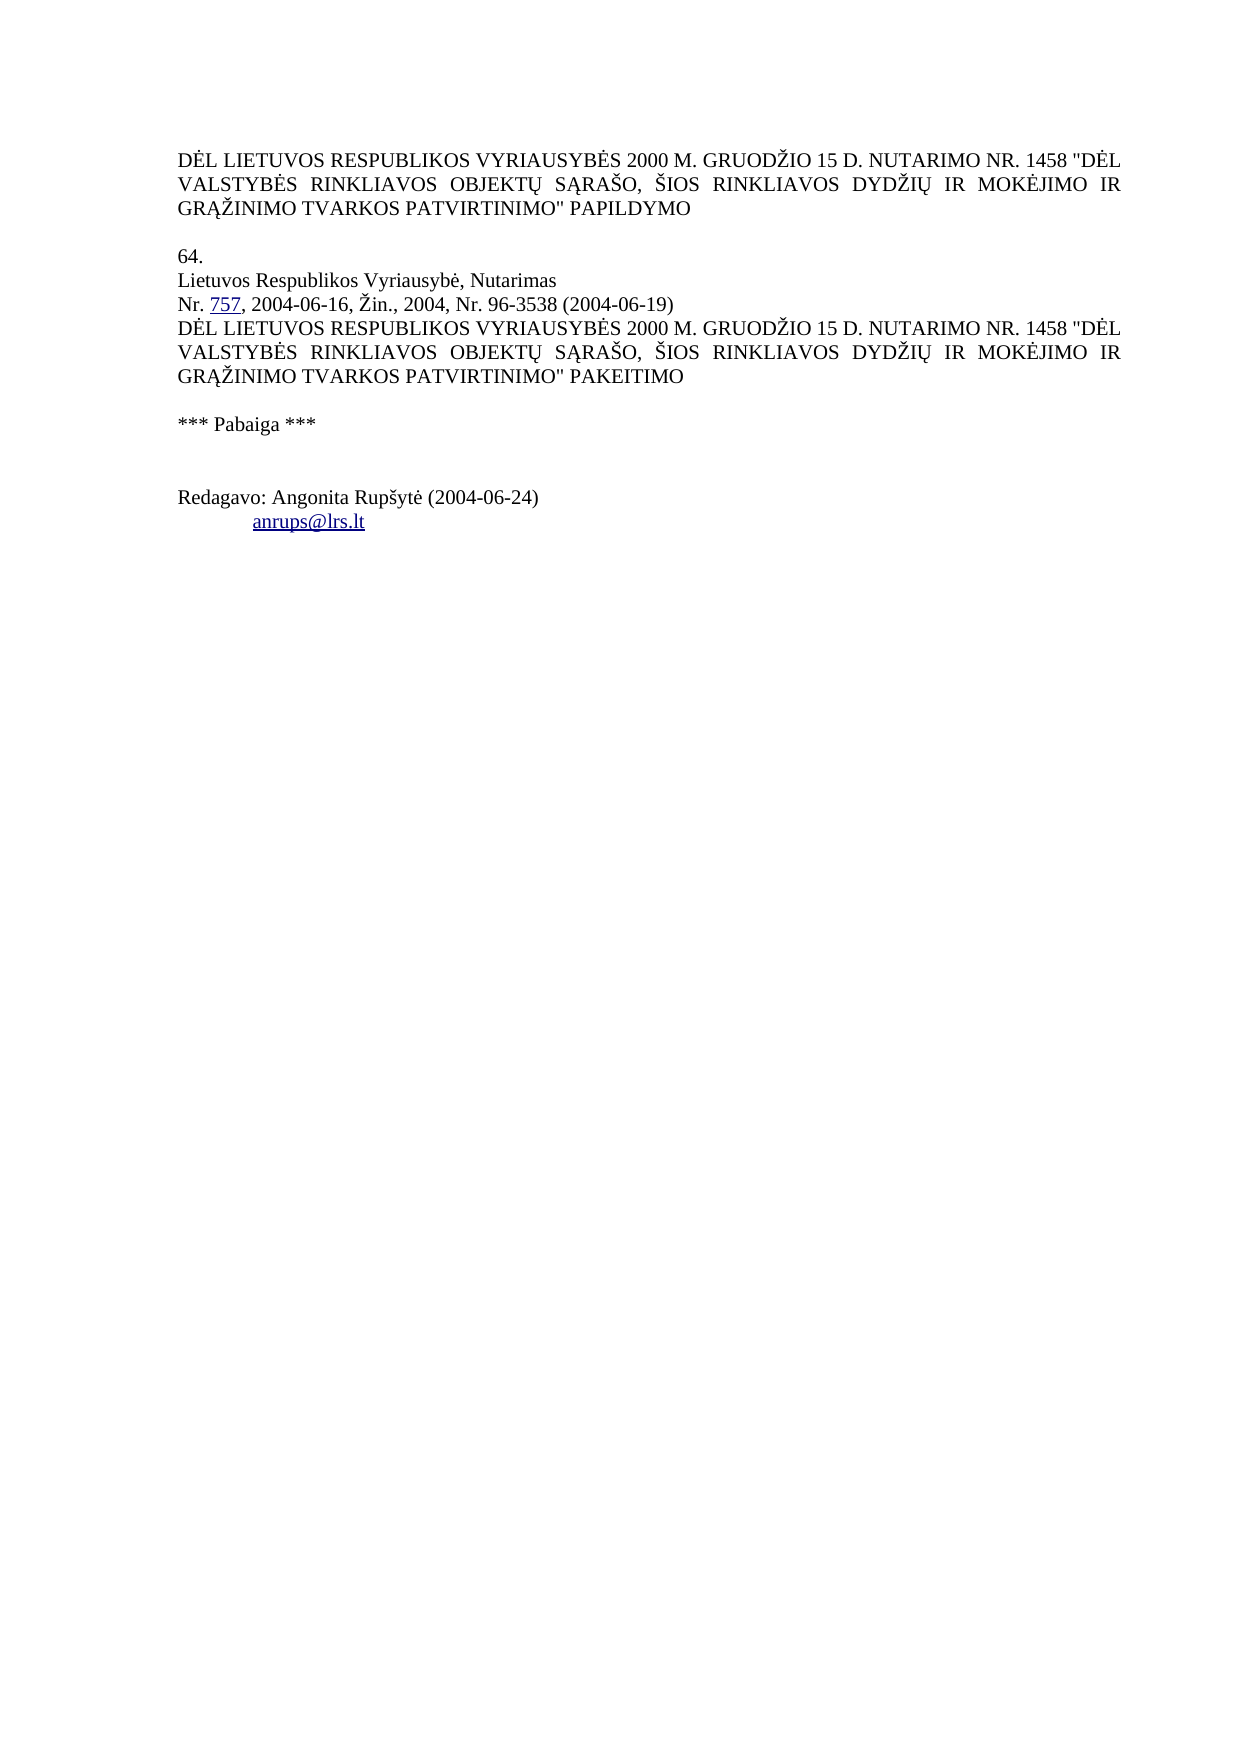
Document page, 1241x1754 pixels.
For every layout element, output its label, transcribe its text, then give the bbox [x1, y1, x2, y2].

text anrups@lrs.lt [177, 509, 1122, 533]
text DĖL LIETUVOS RESPUBLIKOS VYRIAUSYBĖS 2000 M. GRUODŽIO 15 D. NUTARIMO NR. 1458 "DĖL VALSTYBĖS RINKLIAVOS OBJEKTŲ SĄRAŠO, ŠIOS RINKLIAVOS DYDŽIŲ IR MOKĖJIMO IR GRĄŽINIMO TVARKOS PATVIRTINIMO" PAKEITIMO [177, 316, 1122, 388]
text Redagavo: Angonita Rupšytė (2004-06-24) [177, 484, 1122, 509]
text Lietuvos Respublikos Vyriausybė, Nutarimas [177, 268, 1122, 292]
text Nr. 757, 2004-06-16, Žin., 2004, Nr. 96-3538 (2004-06-19) [177, 292, 1122, 316]
text 64. [177, 244, 1122, 268]
text *** Pabaiga *** [177, 412, 1122, 436]
text DĖL LIETUVOS RESPUBLIKOS VYRIAUSYBĖS 2000 M. GRUODŽIO 15 D. NUTARIMO NR. 1458 "DĖL VALSTYBĖS RINKLIAVOS OBJEKTŲ SĄRAŠO, ŠIOS RINKLIAVOS DYDŽIŲ IR MOKĖJIMO IR GRĄŽINIMO TVARKOS PATVIRTINIMO" PAPILDYMO [177, 148, 1122, 220]
